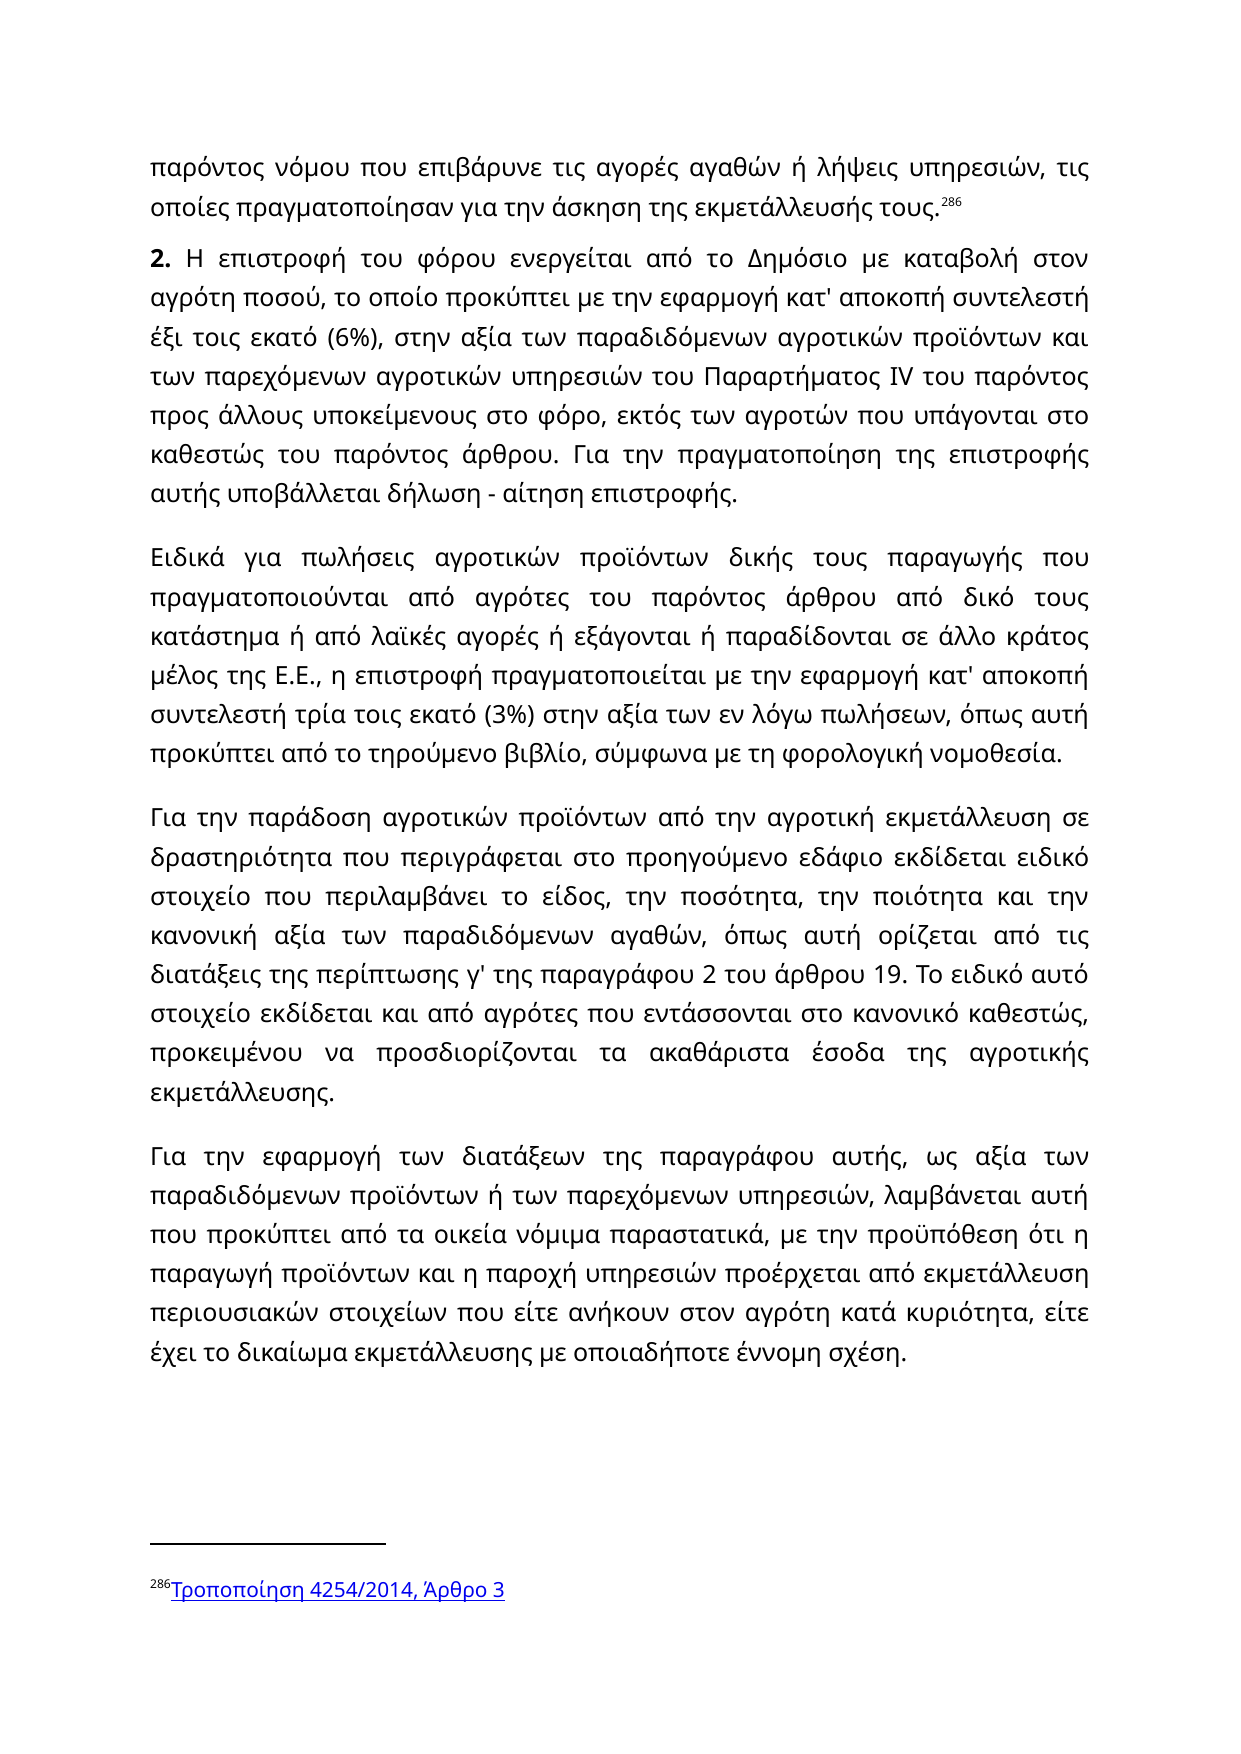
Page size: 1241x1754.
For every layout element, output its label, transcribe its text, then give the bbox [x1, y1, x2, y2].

text 2. Η επιστροφή του φόρου ενεργείται από το Δημόσιο με καταβολή στον αγρότη ποσού, το οποίο προκύπτει με την εφαρμογή κατ' αποκοπή συντελεστή έξι τοις εκατό (6%), στην αξία των παραδιδόμενων αγροτικών προϊόντων και των παρεχόμενων αγροτικών υπηρεσιών του Παραρτήματος IV του παρόντος προς άλλους υποκείμενους στο φόρο, εκτός των αγροτών που υπάγονται στο καθεστώς του παρόντος άρθρου. Για την πραγματοποίηση της επιστροφής αυτής υποβάλλεται δήλωση - αίτηση επιστροφής. [150, 241, 1090, 510]
text παρόντος νόμου που επιβάρυνε τις αγορές αγαθών ή λήψεις υπηρεσιών, τις οποίες πραγματοποίησαν για την άσκηση της εκμετάλλευσής τους. [150, 150, 1090, 223]
text Τροποποίηση 4254/2014, Άρθρο 3 [150, 1576, 1090, 1604]
text Για την εφαρμογή των διατάξεων της παραγράφου αυτής, ως αξία των παραδιδόμενων προϊόντων ή των παρεχόμενων υπηρεσιών, λαμβάνεται αυτή που προκύπτει από τα οικεία νόμιμα παραστατικά, με την προϋπόθεση ότι η παραγωγή προϊόντων και η παροχή υπηρεσιών προέρχεται από εκμετάλλευση περιουσιακών στοιχείων που είτε ανήκουν στον αγρότη κατά κυριότητα, είτε έχει το δικαίωμα εκμετάλλευσης με οποιαδήποτε έννομη σχέση. [150, 1138, 1090, 1368]
text Ειδικά για πωλήσεις αγροτικών προϊόντων δικής τους παραγωγής που πραγματοποιούνται από αγρότες του παρόντος άρθρου από δικό τους κατάστημα ή από λαϊκές αγορές ή εξάγονται ή παραδίδονται σε άλλο κράτος μέλος της Ε.Ε., η επιστροφή πραγματοποιείται με την εφαρμογή κατ' αποκοπή συντελεστή τρία τοις εκατό (3%) στην αξία των εν λόγω πωλήσεων, όπως αυτή προκύπτει από το τηρούμενο βιβλίο, σύμφωνα με τη φορολογική νομοθεσία. [150, 540, 1090, 770]
text Για την παράδοση αγροτικών προϊόντων από την αγροτική εκμετάλλευση σε δραστηριότητα που περιγράφεται στο προηγούμενο εδάφιο εκδίδεται ειδικό στοιχείο που περιλαμβάνει το είδος, την ποσότητα, την ποιότητα και την κανονική αξία των παραδιδόμενων αγαθών, όπως αυτή ορίζεται από τις διατάξεις της περίπτωσης γ' της παραγράφου 2 του άρθρου 19. Το ειδικό αυτό στοιχείο εκδίδεται και από αγρότες που εντάσσονται στο κανονικό καθεστώς, προκειμένου να προσδιορίζονται τα ακαθάριστα έσοδα της αγροτικής εκμετάλλευσης. [150, 800, 1090, 1108]
